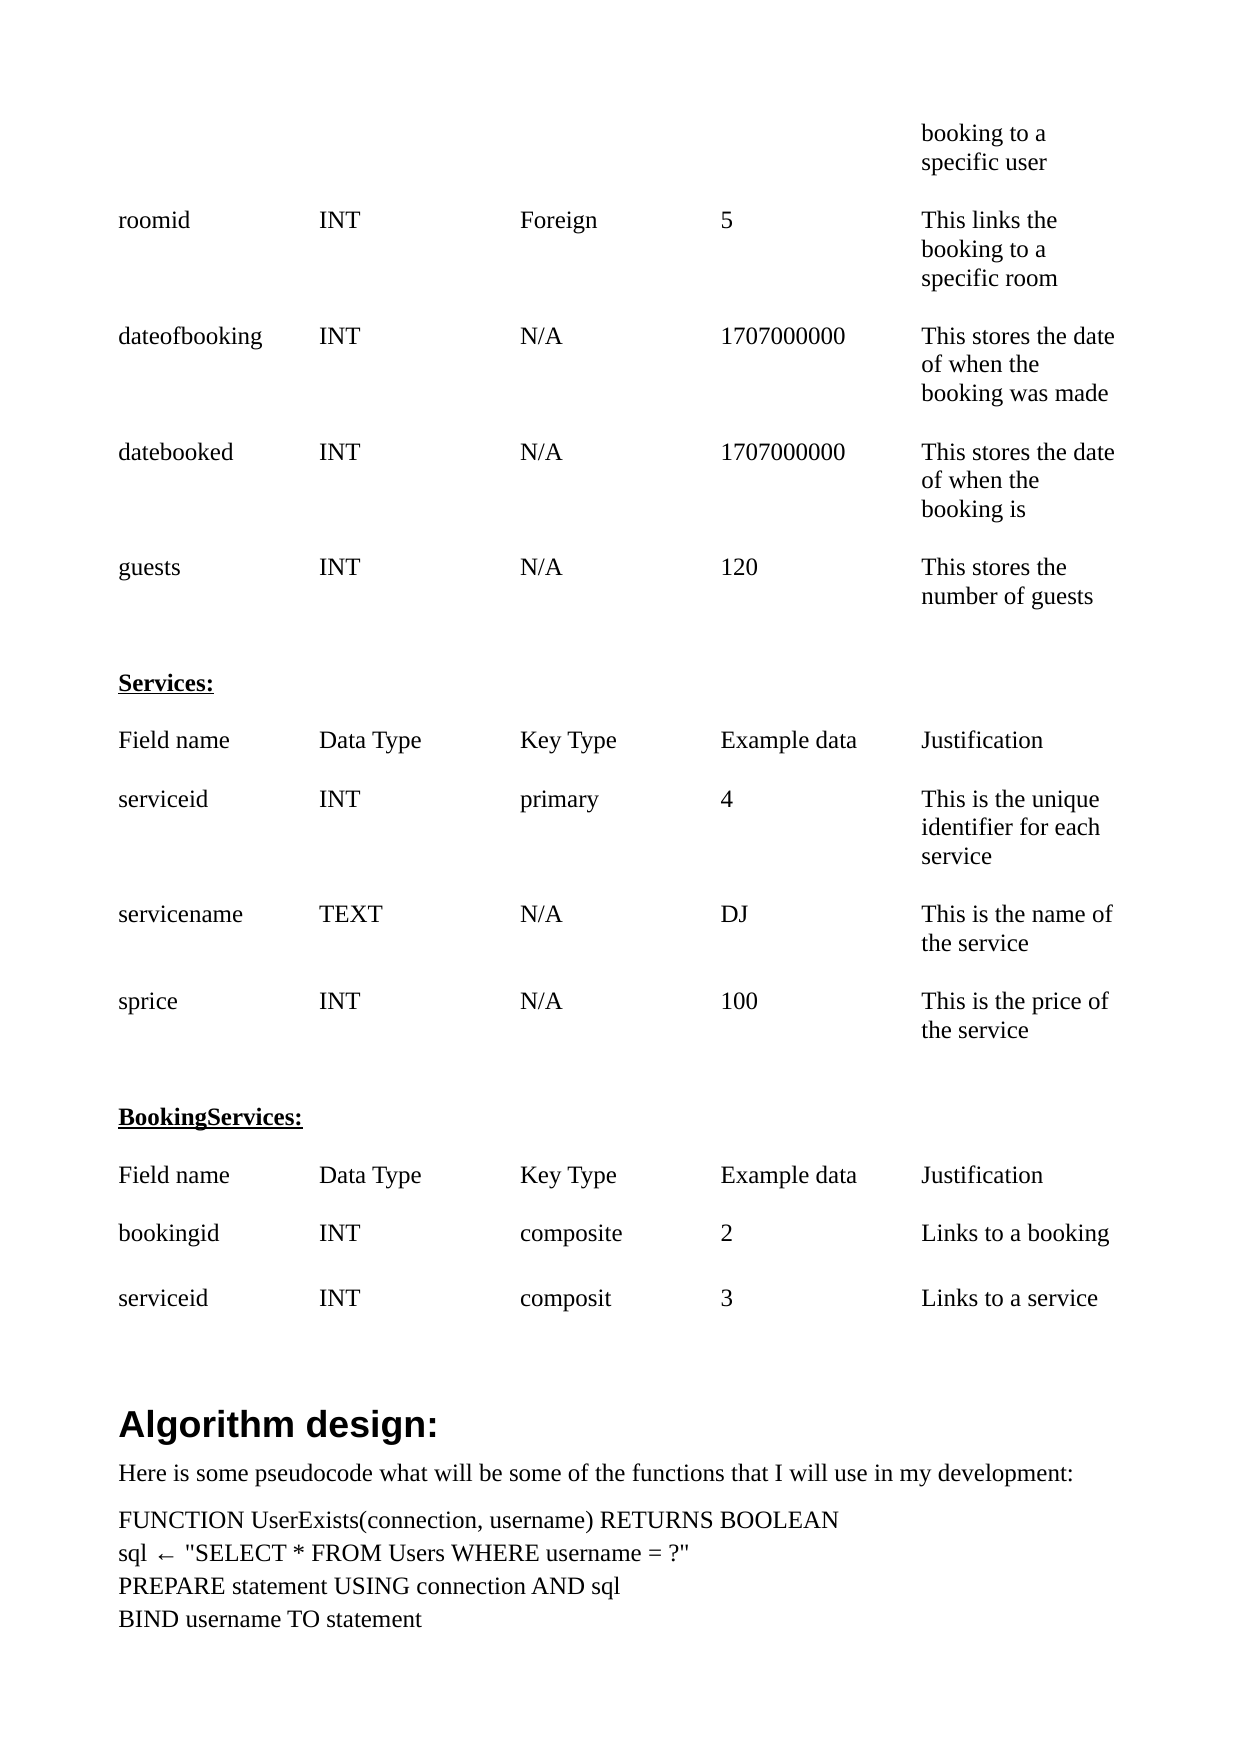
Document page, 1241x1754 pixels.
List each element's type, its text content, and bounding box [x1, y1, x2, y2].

table_header Example data [720, 1160, 921, 1218]
table_cell INT [319, 437, 520, 552]
table_cell INT [319, 1218, 520, 1283]
table_cell datebooked [118, 437, 319, 552]
table_cell N/A [520, 552, 720, 639]
table_cell N/A [520, 900, 720, 986]
table_cell bookingid [118, 1218, 319, 1283]
table_cell [720, 118, 921, 205]
table_cell 1707000000 [720, 321, 921, 437]
table_header Key Type [520, 726, 720, 784]
table_cell roomid [118, 205, 319, 321]
table_cell This stores the date of when the booking was made [921, 321, 1122, 437]
subtitle Algorithm design: [118, 1402, 1122, 1445]
table_cell DJ [720, 900, 921, 986]
table_cell TEXT [319, 900, 520, 986]
table_header Data Type [319, 1160, 520, 1218]
table_cell Links to a booking [921, 1218, 1122, 1283]
table_cell 100 [720, 986, 921, 1073]
table_cell [118, 118, 319, 205]
table_cell primary [520, 784, 720, 899]
table_header Field name [118, 1160, 319, 1218]
table_cell composite [520, 1218, 720, 1283]
table_cell [520, 118, 720, 205]
table_cell dateofbooking [118, 321, 319, 437]
table_cell INT [319, 552, 520, 639]
text Here is some pseudocode what will be some of the functions that I will use in my development: [118, 1458, 1122, 1486]
table_cell 3 [720, 1283, 921, 1348]
table_cell 1707000000 [720, 437, 921, 552]
table_cell [319, 118, 520, 205]
table_cell 4 [720, 784, 921, 899]
table_cell N/A [520, 986, 720, 1073]
table_cell composit [520, 1283, 720, 1348]
table_cell serviceid [118, 1283, 319, 1348]
table_cell INT [319, 784, 520, 899]
table_cell N/A [520, 321, 720, 437]
table_cell This is the name of the service [921, 900, 1122, 986]
table_cell 120 [720, 552, 921, 639]
table_cell This links the booking to a specific room [921, 205, 1122, 321]
text FUNCTION UserExists(connection, username) RETURNS BOOLEAN sql ← "SELECT * FROM Users WHERE username = ?" PREPARE statement USING connection AND sql BIND username TO statement [118, 1505, 1122, 1633]
table_cell servicename [118, 900, 319, 986]
table_cell guests [118, 552, 319, 639]
table_header Justification [921, 726, 1122, 784]
table_header Key Type [520, 1160, 720, 1218]
table_cell sprice [118, 986, 319, 1073]
table_cell Foreign [520, 205, 720, 321]
text Services: [118, 668, 1122, 697]
table_cell INT [319, 986, 520, 1073]
table_cell N/A [520, 437, 720, 552]
table_cell booking to a specific user [921, 118, 1122, 205]
table_cell Links to a service [921, 1283, 1122, 1348]
text BookingServices: [118, 1102, 1122, 1131]
table_cell serviceid [118, 784, 319, 899]
table_header Data Type [319, 726, 520, 784]
table_header Example data [720, 726, 921, 784]
table_header Field name [118, 726, 319, 784]
table_cell INT [319, 1283, 520, 1348]
table_cell This is the price of the service [921, 986, 1122, 1073]
table_cell This stores the date of when the booking is [921, 437, 1122, 552]
table_cell INT [319, 205, 520, 321]
table_cell 2 [720, 1218, 921, 1283]
table_cell 5 [720, 205, 921, 321]
table_cell INT [319, 321, 520, 437]
table_header Justification [921, 1160, 1122, 1218]
table_cell This is the unique identifier for each service [921, 784, 1122, 899]
table_cell This stores the number of guests [921, 552, 1122, 639]
